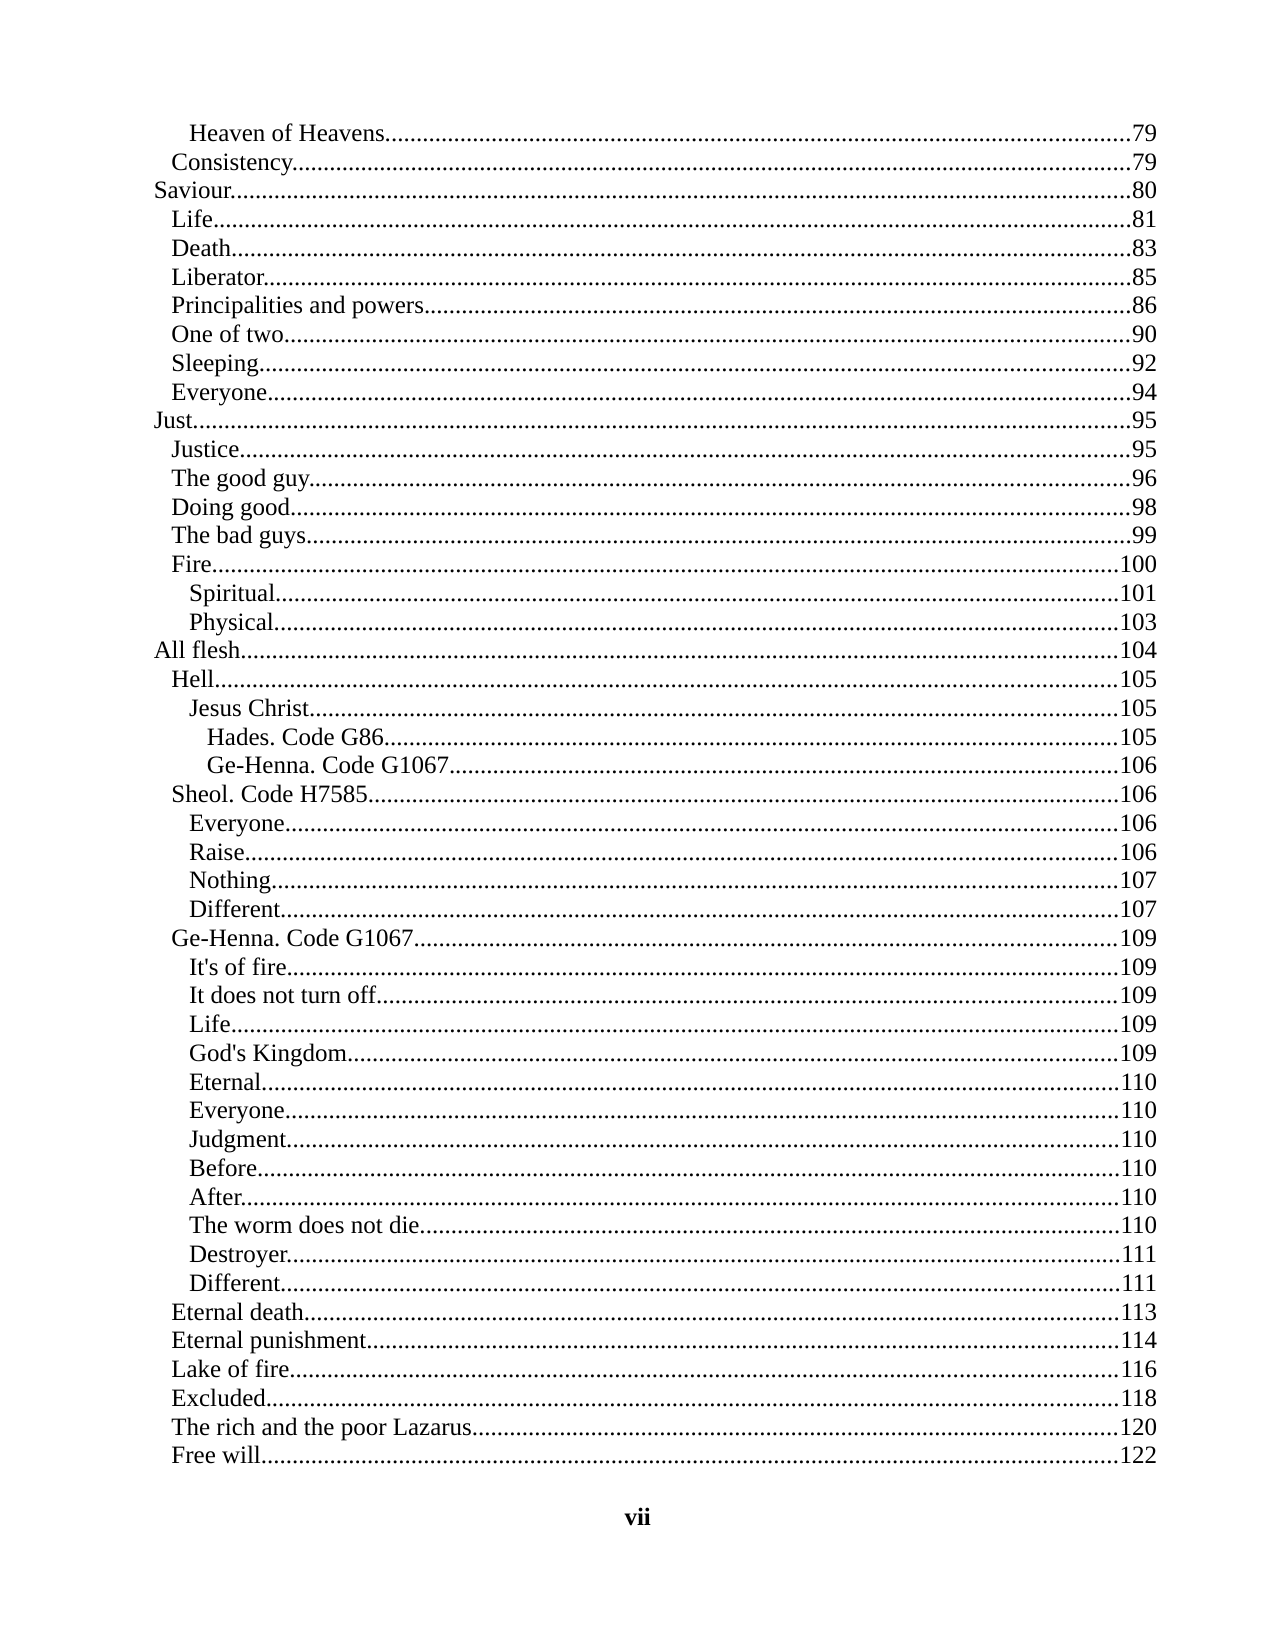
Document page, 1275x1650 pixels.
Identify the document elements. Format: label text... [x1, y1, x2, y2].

text The good guy. 96 [171, 463, 1157, 492]
text Destroyer. 111 [189, 1239, 1157, 1268]
text Life. 109 [189, 1009, 1157, 1038]
text Everyone. 106 [189, 808, 1157, 837]
text Liberator. 85 [171, 262, 1157, 291]
text Principalities and powers. 86 [171, 291, 1157, 319]
text Eternal death. 113 [171, 1297, 1157, 1326]
text Life. 81 [171, 204, 1157, 233]
text Free will. 122 [171, 1441, 1157, 1469]
text Everyone. 94 [171, 377, 1157, 406]
text Saviour. 80 [153, 176, 1157, 204]
text Different. 107 [189, 894, 1157, 923]
text Excluded. 118 [171, 1383, 1157, 1412]
text The worm does not die. 110 [189, 1211, 1157, 1239]
text All flesh. 104 [153, 636, 1157, 664]
text Hades. Code G86. 105 [207, 722, 1157, 751]
text Eternal. 110 [189, 1067, 1157, 1096]
text God's Kingdom. 109 [189, 1038, 1157, 1067]
text One of two. 90 [171, 319, 1157, 348]
text Judgment. 110 [189, 1124, 1157, 1153]
text Just. 95 [153, 406, 1157, 434]
text Different. 111 [189, 1268, 1157, 1297]
text Jesus Christ. 105 [189, 693, 1157, 722]
text Sheol. Code H7585. 106 [171, 779, 1157, 808]
text Ge-Henna. Code G1067. 109 [171, 923, 1157, 952]
text Sleeping. 92 [171, 348, 1157, 377]
text It does not turn off. 109 [189, 981, 1157, 1009]
text Physical. 103 [189, 607, 1157, 636]
text Ge-Henna. Code G1067. 106 [207, 751, 1157, 779]
text Lake of fire. 116 [171, 1354, 1157, 1383]
text Nothing. 107 [189, 866, 1157, 894]
text Fire. 100 [171, 549, 1157, 578]
text The rich and the poor Lazarus. 120 [171, 1412, 1157, 1441]
text Eternal punishment. 114 [171, 1326, 1157, 1354]
text Hell. 105 [171, 664, 1157, 693]
text Everyone. 110 [189, 1096, 1157, 1124]
text Raise. 106 [189, 837, 1157, 866]
text Consistency. 79 [171, 147, 1157, 176]
text Heaven of Heavens. 79 [189, 118, 1157, 147]
text Death. 83 [171, 233, 1157, 262]
text It's of fire. 109 [189, 952, 1157, 981]
text The bad guys. 99 [171, 521, 1157, 549]
text Before. 110 [189, 1153, 1157, 1182]
text Spiritual. 101 [189, 578, 1157, 607]
text Justice. 95 [171, 434, 1157, 463]
text After. 110 [189, 1182, 1157, 1211]
text Doing good. 98 [171, 492, 1157, 521]
